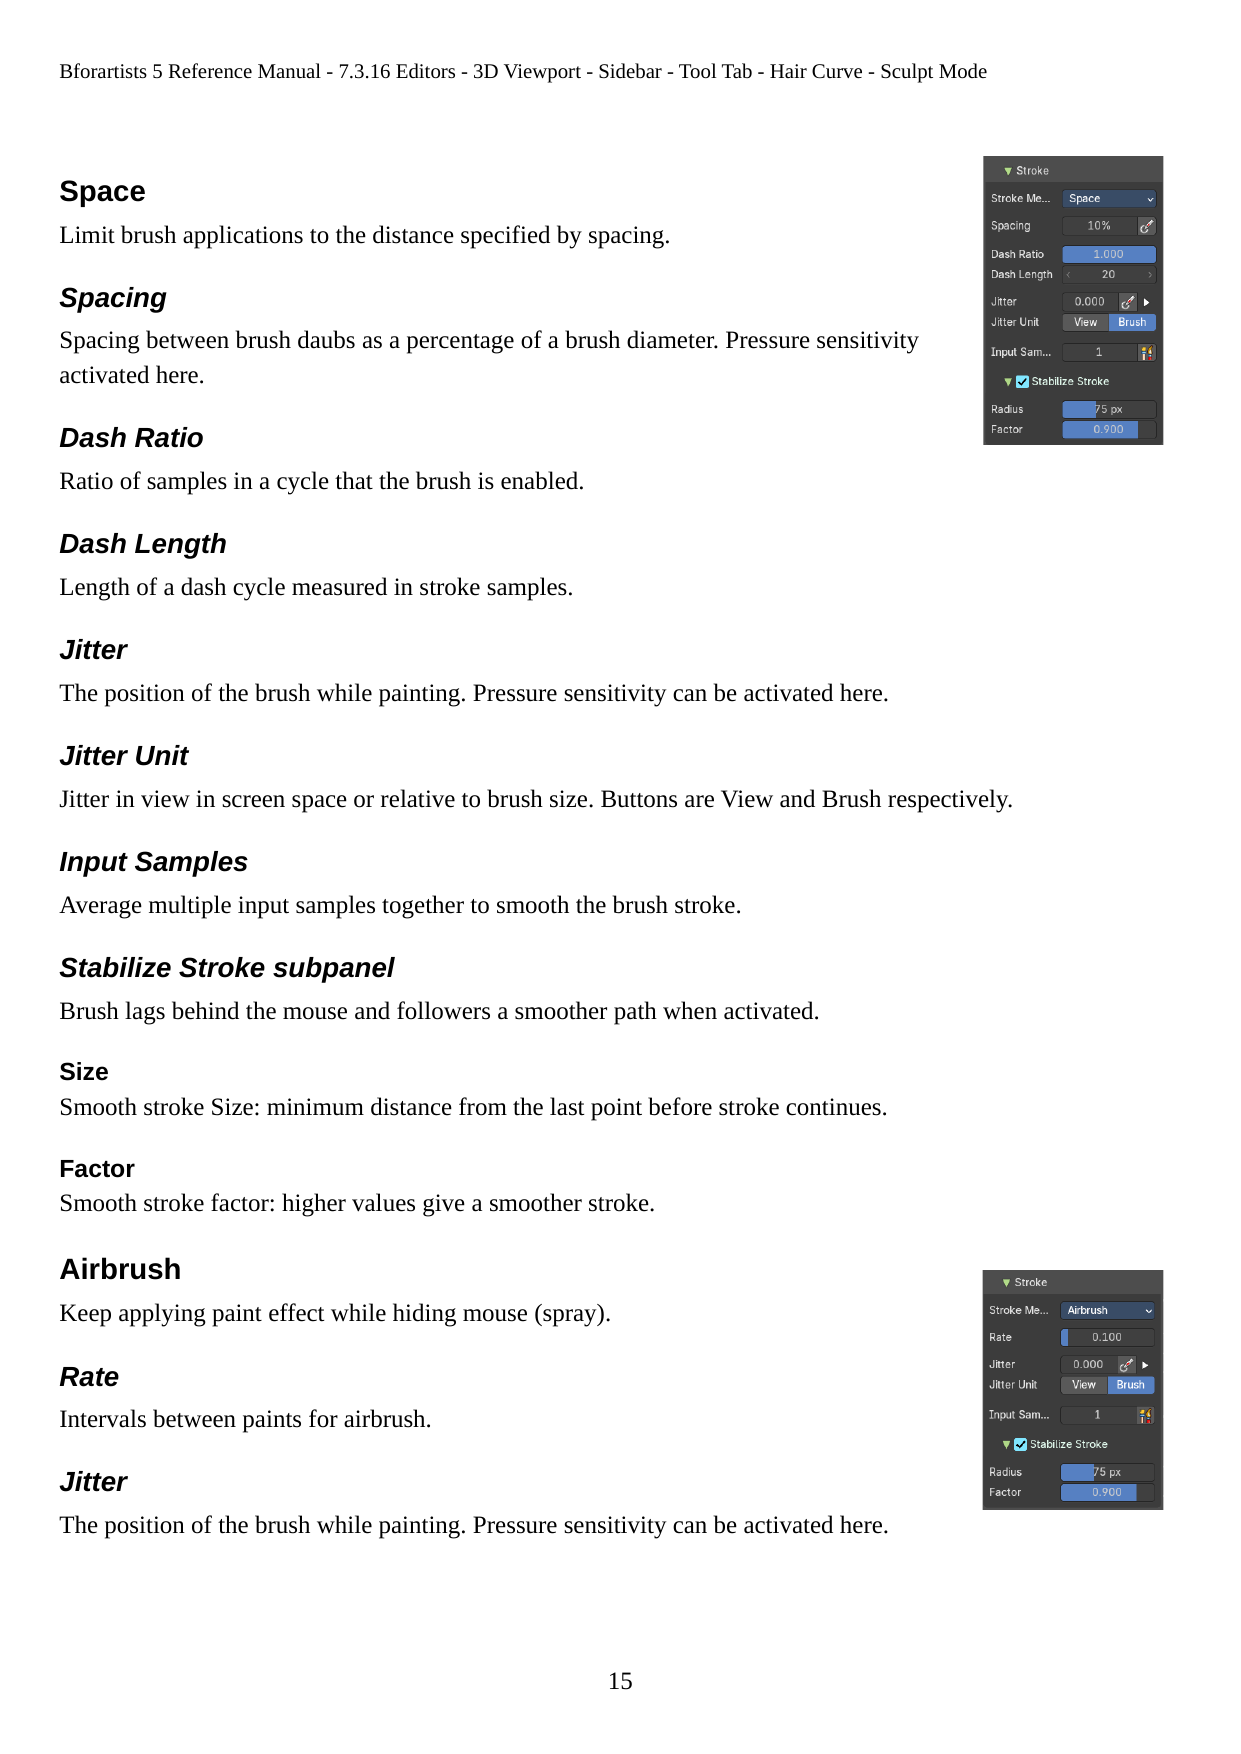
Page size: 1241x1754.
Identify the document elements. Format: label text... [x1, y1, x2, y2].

subtitle [1164, 173, 1181, 207]
text Jitter in view in screen space or relative to brush size. Buttons are View and Brush respectively. [59, 784, 1181, 813]
picture [983, 156, 1164, 445]
subtitle Factor [59, 1154, 1181, 1182]
text Spacing between brush daubs as a percentage of a brush diameter. Pressure sensitivity activated here. [59, 326, 983, 389]
subtitle Dash Ratio [59, 422, 1181, 453]
subtitle Rate [59, 1360, 982, 1392]
subtitle Jitter [59, 1466, 982, 1498]
text Average multiple input samples together to smooth the brush stroke. [59, 890, 1181, 918]
subtitle Jitter [59, 633, 1181, 665]
text Keep applying paint effect while hiding mouse (spray). [59, 1298, 982, 1327]
text The position of the brush while painting. Pressure sensitivity can be activated here. [59, 678, 1181, 707]
text Smooth stroke factor: higher values give a smoother stroke. [59, 1188, 1181, 1217]
subtitle Jitter Unit [59, 739, 1181, 771]
text Ratio of samples in a cycle that the brush is enabled. [59, 466, 1181, 495]
picture [982, 1270, 1164, 1510]
text Intervals between paints for airbrush. [59, 1404, 982, 1433]
subtitle [1164, 1466, 1181, 1498]
text The position of the brush while painting. Pressure sensitivity can be activated here. [59, 1510, 1181, 1539]
text Brush lags behind the mouse and followers a smoother path when activated. [59, 996, 1181, 1024]
subtitle Airbrush [59, 1252, 1181, 1286]
subtitle Size [59, 1057, 1181, 1086]
subtitle [1164, 1360, 1181, 1392]
subtitle Space [59, 173, 983, 207]
subtitle Stabilize Stroke subpanel [59, 951, 1181, 983]
text Length of a dash cycle measured in stroke samples. [59, 572, 1181, 601]
subtitle Input Samples [59, 845, 1181, 877]
text Limit brush applications to the distance specified by spacing. [59, 220, 983, 248]
text Smooth stroke Size: minimum distance from the last point before stroke continues. [59, 1092, 1181, 1121]
subtitle Spacing [59, 281, 983, 313]
subtitle [1164, 281, 1181, 313]
subtitle Dash Length [59, 528, 1181, 559]
